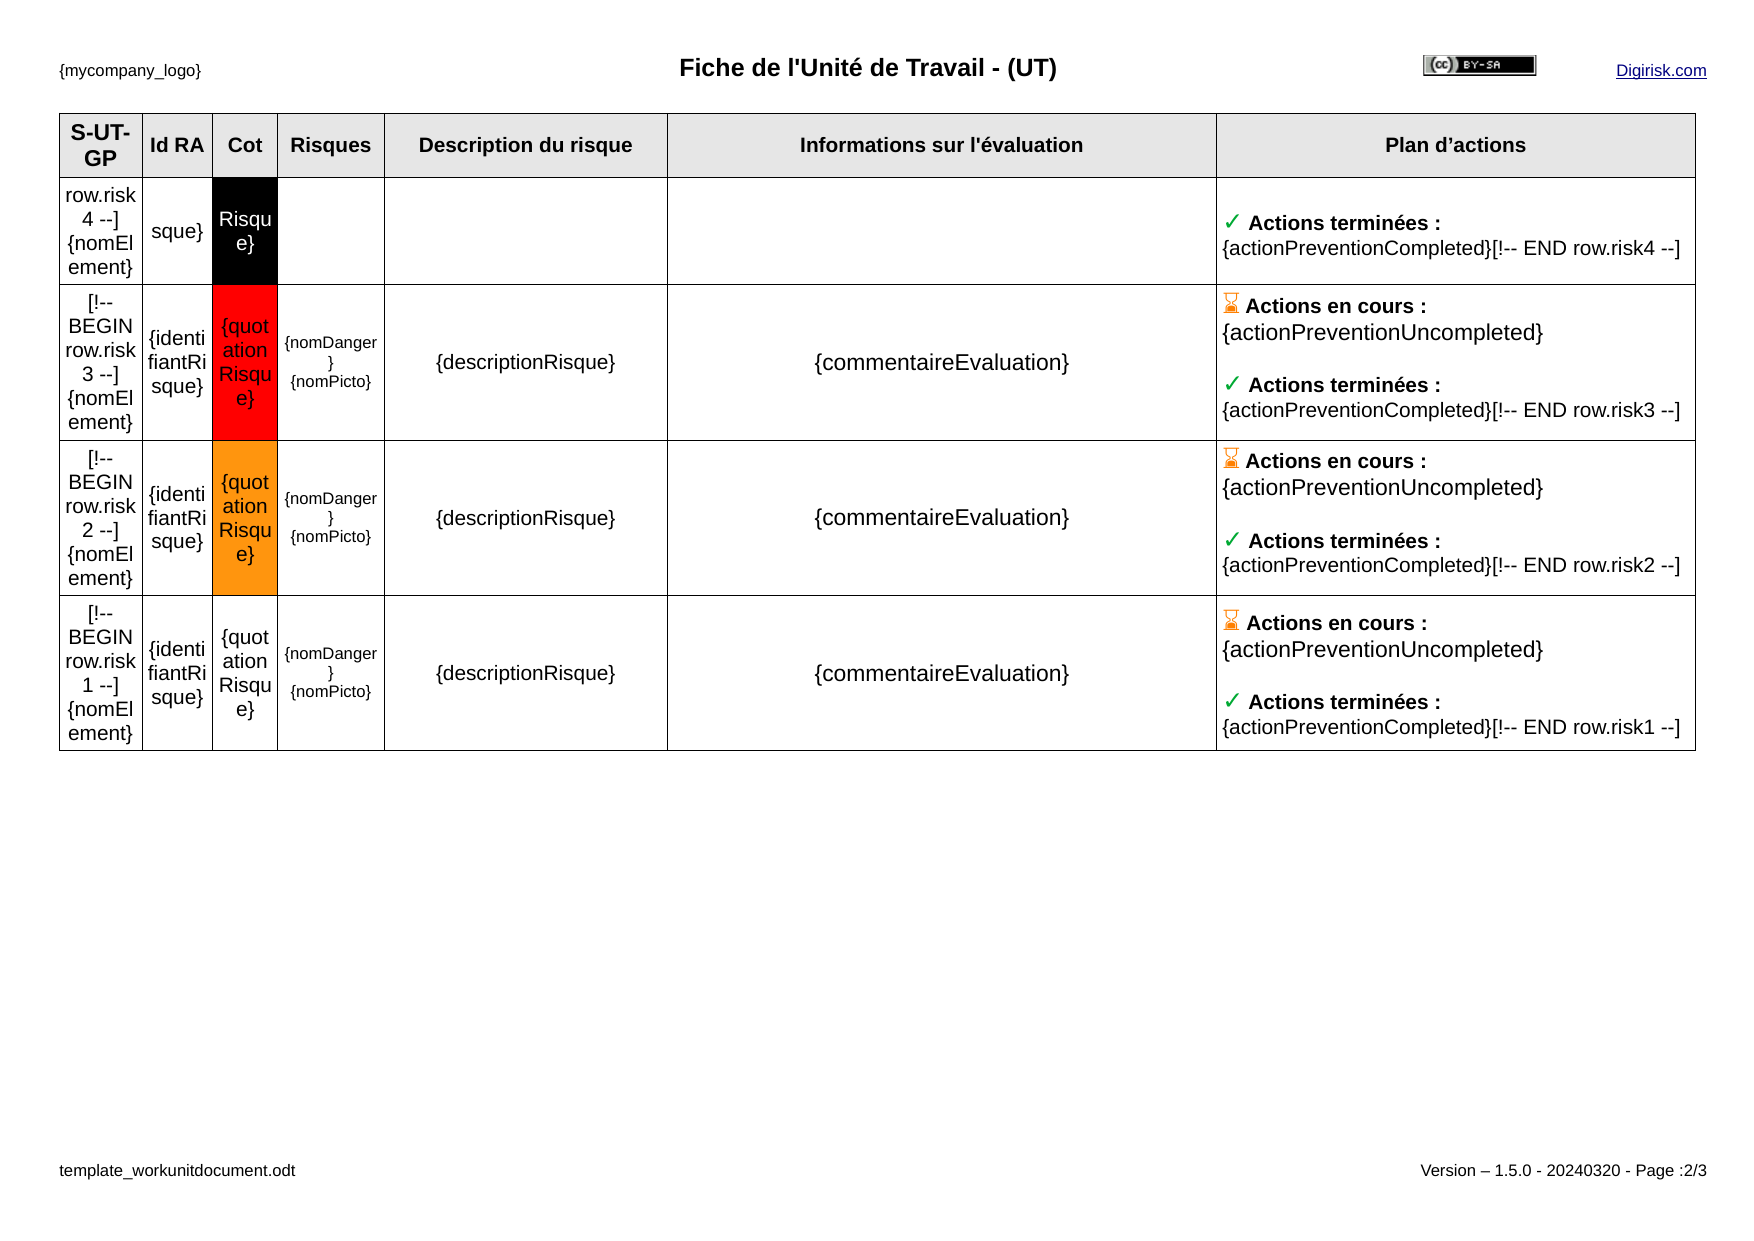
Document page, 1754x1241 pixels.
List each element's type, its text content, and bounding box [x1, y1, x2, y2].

table_cell {descriptionRisque} [385, 285, 667, 440]
table_cell {quotationRisque} [213, 285, 277, 440]
table_cell [278, 178, 384, 284]
table_cell [!-- BEGIN row.risk1 --]{nomElement} [60, 596, 142, 750]
table_cell {identifiantRisque} [143, 285, 212, 440]
table_cell {commentaireEvaluation} [668, 596, 1216, 750]
table_cell ⌛ Actions en cours : {actionPreventionUncompleted} ✓ Actions terminées : {actionPreventionCompleted}[!-- END row.risk1 --] [1217, 596, 1695, 750]
table_cell row.risk4 --]{nomElement} [60, 178, 142, 284]
table_cell [668, 178, 1216, 284]
table_cell {commentaireEvaluation} [668, 285, 1216, 440]
table_cell [!-- BEGIN row.risk3 --]{nomElement} [60, 285, 142, 440]
table_header Informations sur l'évaluation [668, 114, 1216, 177]
table_cell {nomDanger} {nomPicto} [278, 596, 384, 750]
table_cell {descriptionRisque} [385, 441, 667, 595]
table_cell ✓ Actions terminées : {actionPreventionCompleted}[!-- END row.risk4 --] [1217, 178, 1695, 284]
picture [1423, 55, 1537, 76]
table_header Id RA [143, 114, 212, 177]
table_cell {commentaireEvaluation} [668, 441, 1216, 595]
table_cell [385, 178, 667, 284]
table_cell ⌛ Actions en cours : {actionPreventionUncompleted} ✓ Actions terminées : {actionPreventionCompleted}[!-- END row.risk3 --] [1217, 285, 1695, 440]
table_cell {nomDanger} {nomPicto} [278, 285, 384, 440]
table_cell {identifiantRisque} [143, 596, 212, 750]
table_cell sque} [143, 178, 212, 284]
table_header Cot [213, 114, 277, 177]
table_cell [!-- BEGIN row.risk2 --]{nomElement} [60, 441, 142, 595]
table_cell {identifiantRisque} [143, 441, 212, 595]
table_header Plan d’actions [1217, 114, 1695, 177]
table_cell {nomDanger} {nomPicto} [278, 441, 384, 595]
table_cell {quotationRisque} [213, 441, 277, 595]
table_header S-UT-GP [60, 114, 142, 177]
table_header Description du risque [385, 114, 667, 177]
table_cell {descriptionRisque} [385, 596, 667, 750]
table_cell ⌛ Actions en cours : {actionPreventionUncompleted} ✓ Actions terminées : {actionPreventionCompleted}[!-- END row.risk2 --] [1217, 441, 1695, 595]
table_cell Risque} [213, 178, 277, 284]
table_cell {quotationRisque} [213, 596, 277, 750]
table_header Risques [278, 114, 384, 177]
